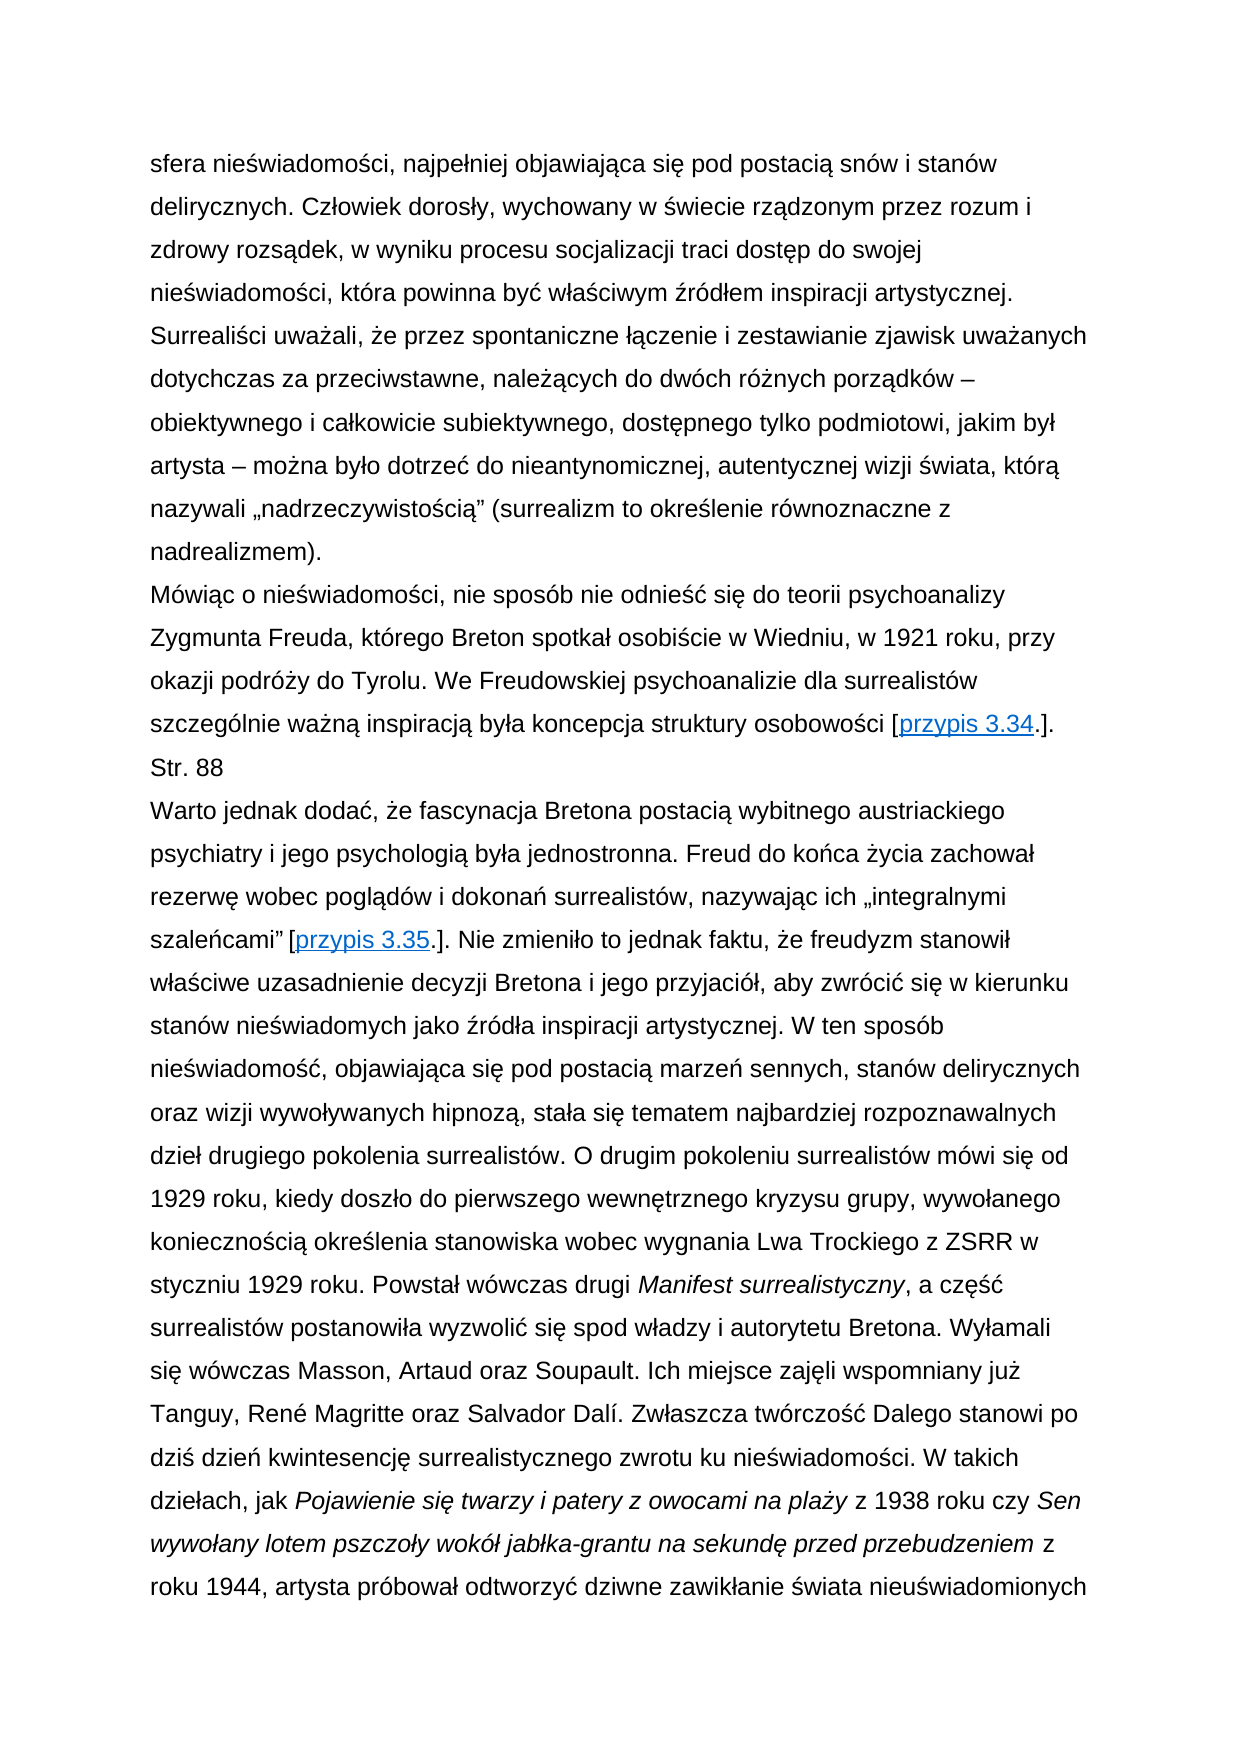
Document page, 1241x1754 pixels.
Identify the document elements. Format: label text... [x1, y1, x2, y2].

text Str. 88 [150, 753, 1090, 781]
text Warto jednak dodać, że fascynacja Bretona postacią wybitnego austriackiego psychiatry i jego psychologią była jednostronna. Freud do końca życia zachował rezerwę wobec poglądów i dokonań surrealistów, nazywając ich „integralnymi szaleńcami” [przypis 3.35.]. Nie zmieniło to jednak faktu, że freudyzm stanowił właściwe uzasadnienie decyzji Bretona i jego przyjaciół, aby zwrócić się w kierunku stanów nieświadomych jako źródła inspiracji artystycznej. W ten sposób nieświadomość, objawiająca się pod postacią marzeń sennych, stanów delirycznych oraz wizji wywoływanych hipnozą, stała się tematem najbardziej rozpoznawalnych dzieł drugiego pokolenia surrealistów. O drugim pokoleniu surrealistów mówi się od 1929 roku, kiedy doszło do pierwszego wewnętrznego kryzysu grupy, wywołanego koniecznością określenia stanowiska wobec wygnania Lwa Trockiego z ZSRR w styczniu 1929 roku. Powstał wówczas drugi Manifest surrealistyczny, a część surrealistów postanowiła wyzwolić się spod władzy i autorytetu Bretona. Wyłamali się wówczas Masson, Artaud oraz Soupault. Ich miejsce zajęli wspomniany już Tanguy, René Magritte oraz Salvador Dalí. Zwłaszcza twórczość Dalego stanowi po dziś dzień kwintesencję surrealistycznego zwrotu ku nieświadomości. W takich dziełach, jak Pojawienie się twarzy i patery z owocami na plaży z 1938 roku czy Sen wywołany lotem pszczoły wokół jabłka-grantu na sekundę przed przebudzeniem z roku 1944, artysta próbował odtworzyć dziwne zawikłanie świata nieuświadomionych [150, 796, 1090, 1601]
text sfera nieświadomości, najpełniej objawiająca się pod postacią snów i stanów delirycznych. Człowiek dorosły, wychowany w świecie rządzonym przez rozum i zdrowy rozsądek, w wyniku procesu socjalizacji traci dostęp do swojej nieświadomości, która powinna być właściwym źródłem inspiracji artystycznej. Surrealiści uważali, że przez spontaniczne łączenie i zestawianie zjawisk uważanych dotychczas za przeciwstawne, należących do dwóch różnych porządków – obiektywnego i całkowicie subiektywnego, dostępnego tylko podmiotowi, jakim był artysta – można było dotrzeć do nieantynomicznej, autentycznej wizji świata, którą nazywali „nadrzeczywistością” (surrealizm to określenie równoznaczne z nadrealizmem). [150, 149, 1090, 566]
text Mówiąc o nieświadomości, nie sposób nie odnieść się do teorii psychoanalizy Zygmunta Freuda, którego Breton spotkał osobiście w Wiedniu, w 1921 roku, przy okazji podróży do Tyrolu. We Freudowskiej psychoanalizie dla surrealistów szczególnie ważną inspiracją była koncepcja struktury osobowości [przypis 3.34.]. [150, 580, 1090, 738]
